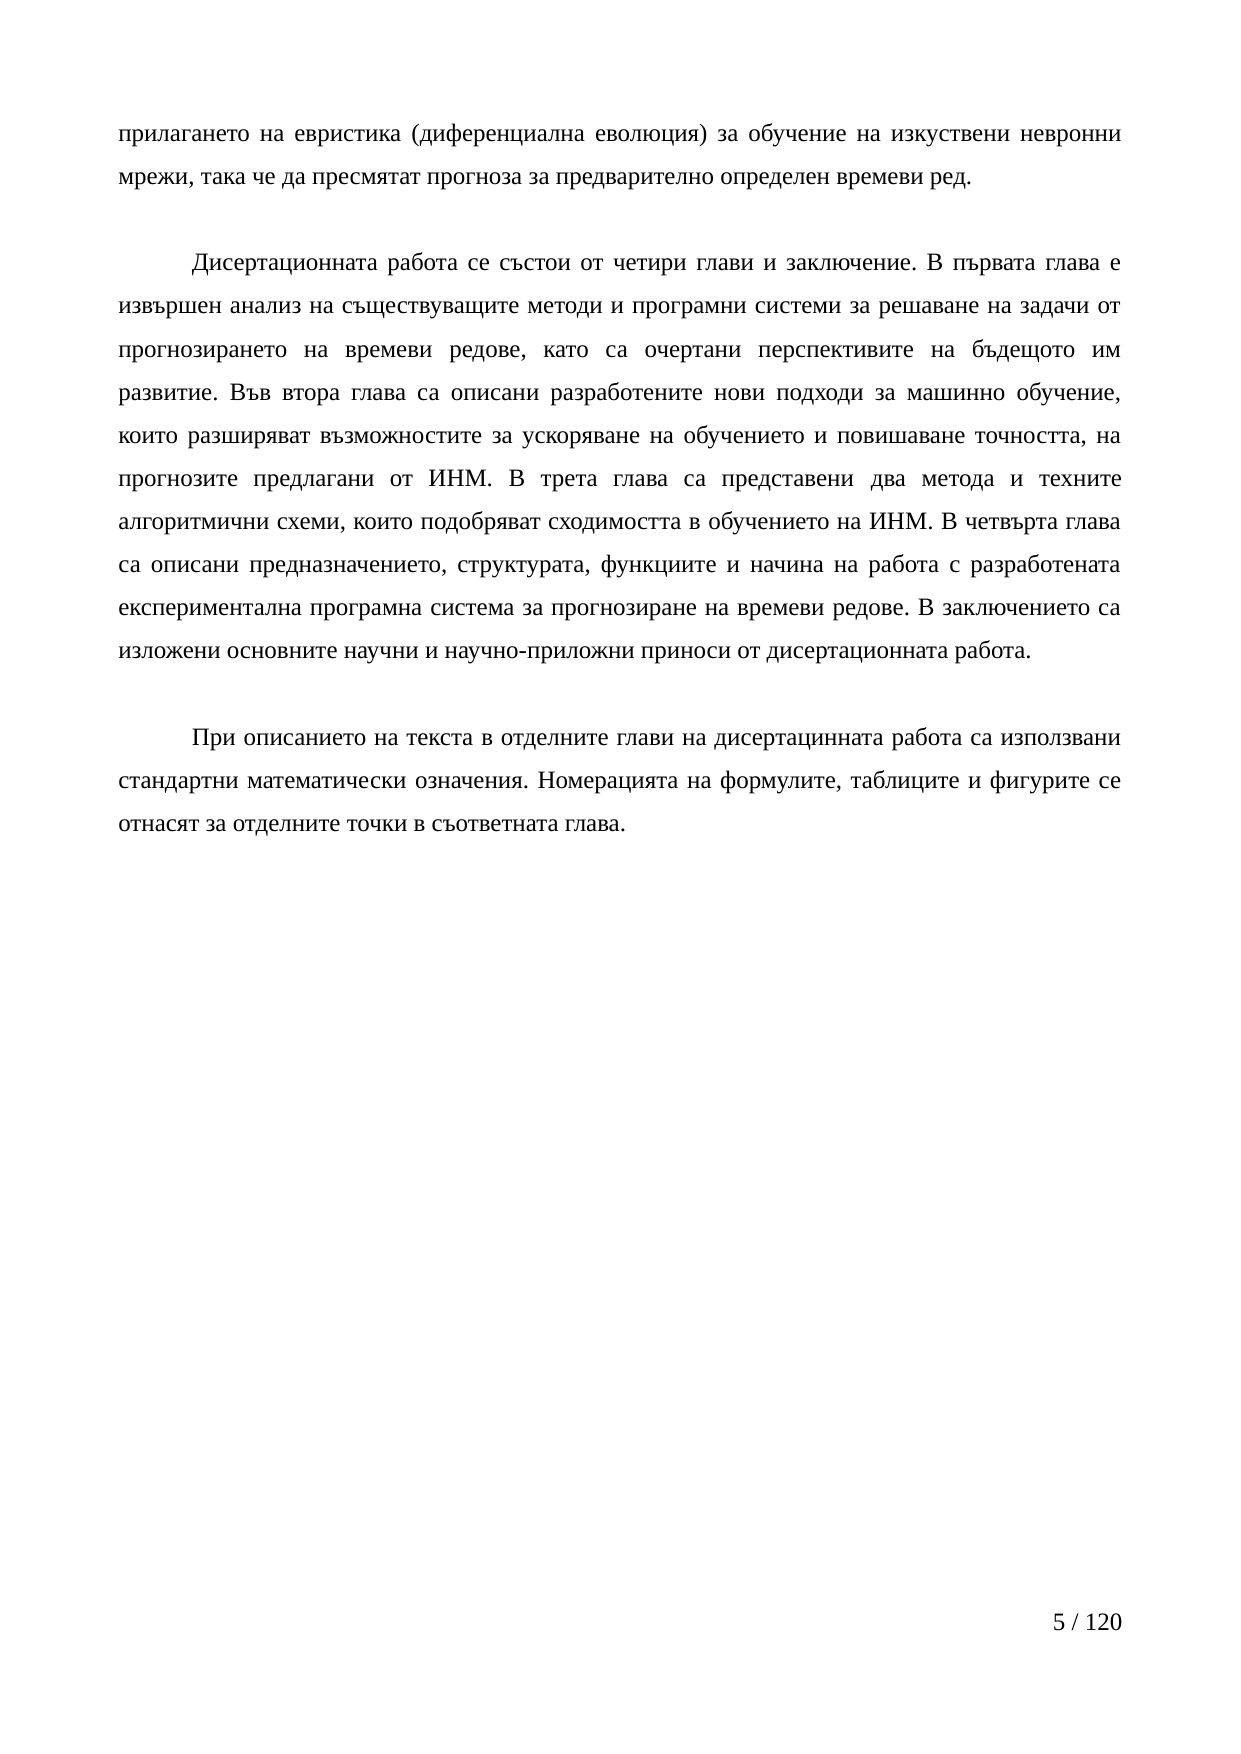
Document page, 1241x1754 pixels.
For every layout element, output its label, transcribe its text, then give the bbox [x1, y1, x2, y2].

text прилагането на евристика (диференциална еволюция) за обучение на изкуствени невронни мрежи, така че да пресмятат прогноза за предварително определен времеви ред. [118, 118, 1122, 190]
text При описанието на текста в отделните глави на дисертацинната работа са използвани стандартни математически означения. Номерацията на формулите, таблиците и фигурите се отнасят за отделните точки в съответната глава. [118, 722, 1122, 837]
text Дисертационната работа се състои от четири глави и заключение. В първата глава е извършен анализ на съществуващите методи и програмни системи за решаване на задачи от прогнозирането на времеви редове, като са очертани перспективите на бъдещото им развитие. Във втора глава са описани разработените нови подходи за машинно обучение, които разширяват възможностите за ускоряване на обучението и повишаване точността, на прогнозите предлагани от ИНМ. В трета глава са представени два метода и техните алгоритмични схеми, които подобряват сходимостта в обучението на ИНМ. В четвърта глава са описани предназначението, структурата, функциите и начина на работа с разработената експериментална програмна система за прогнозиране на времеви редове. В заключението са изложени основните научни и научно-приложни приноси от дисертационната работа. [118, 247, 1122, 664]
